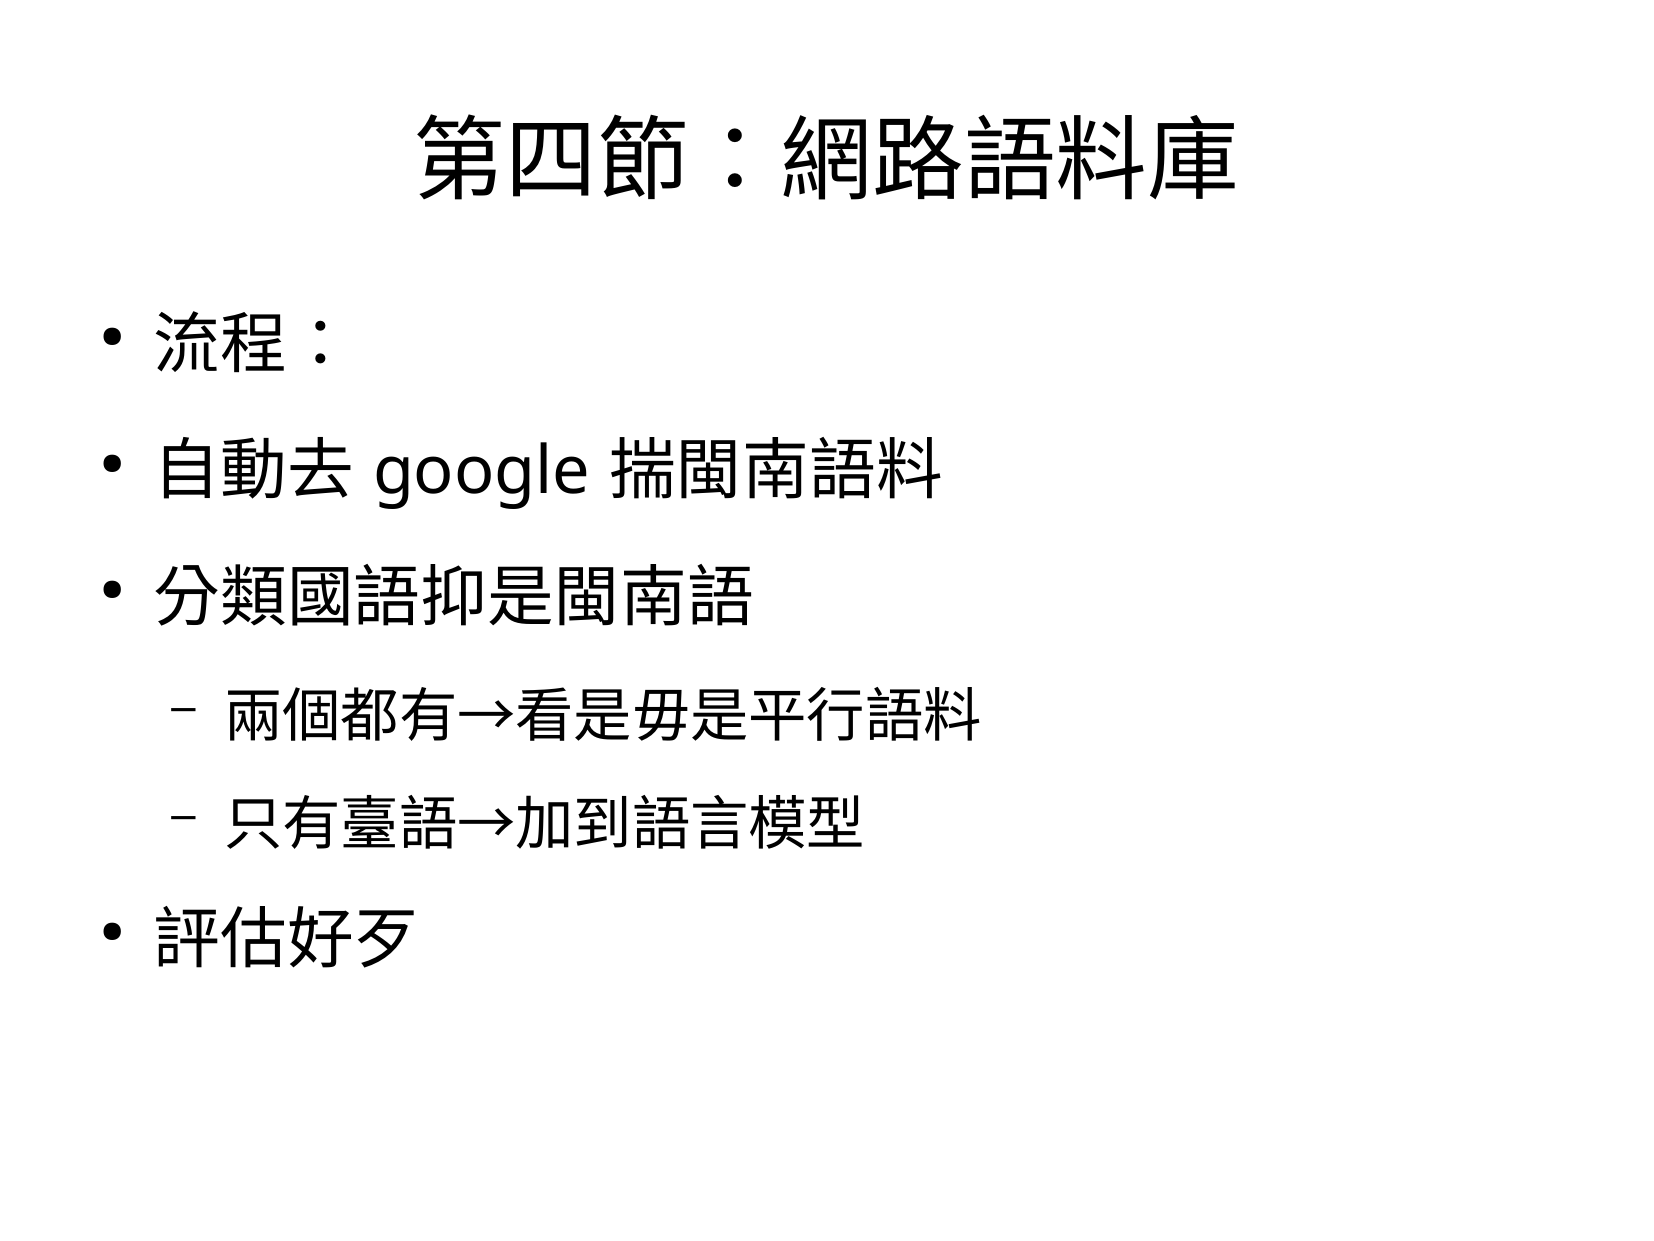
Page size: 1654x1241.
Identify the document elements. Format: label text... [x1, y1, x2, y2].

list 流程： 自動去google揣閩南語料 分類國語抑是閩南語 兩個都有→看是毋是平行語料 只有臺語→加到語言模型 評估好歹 [82, 290, 1538, 1010]
title 第四節：網路語料庫 [82, 49, 1571, 257]
